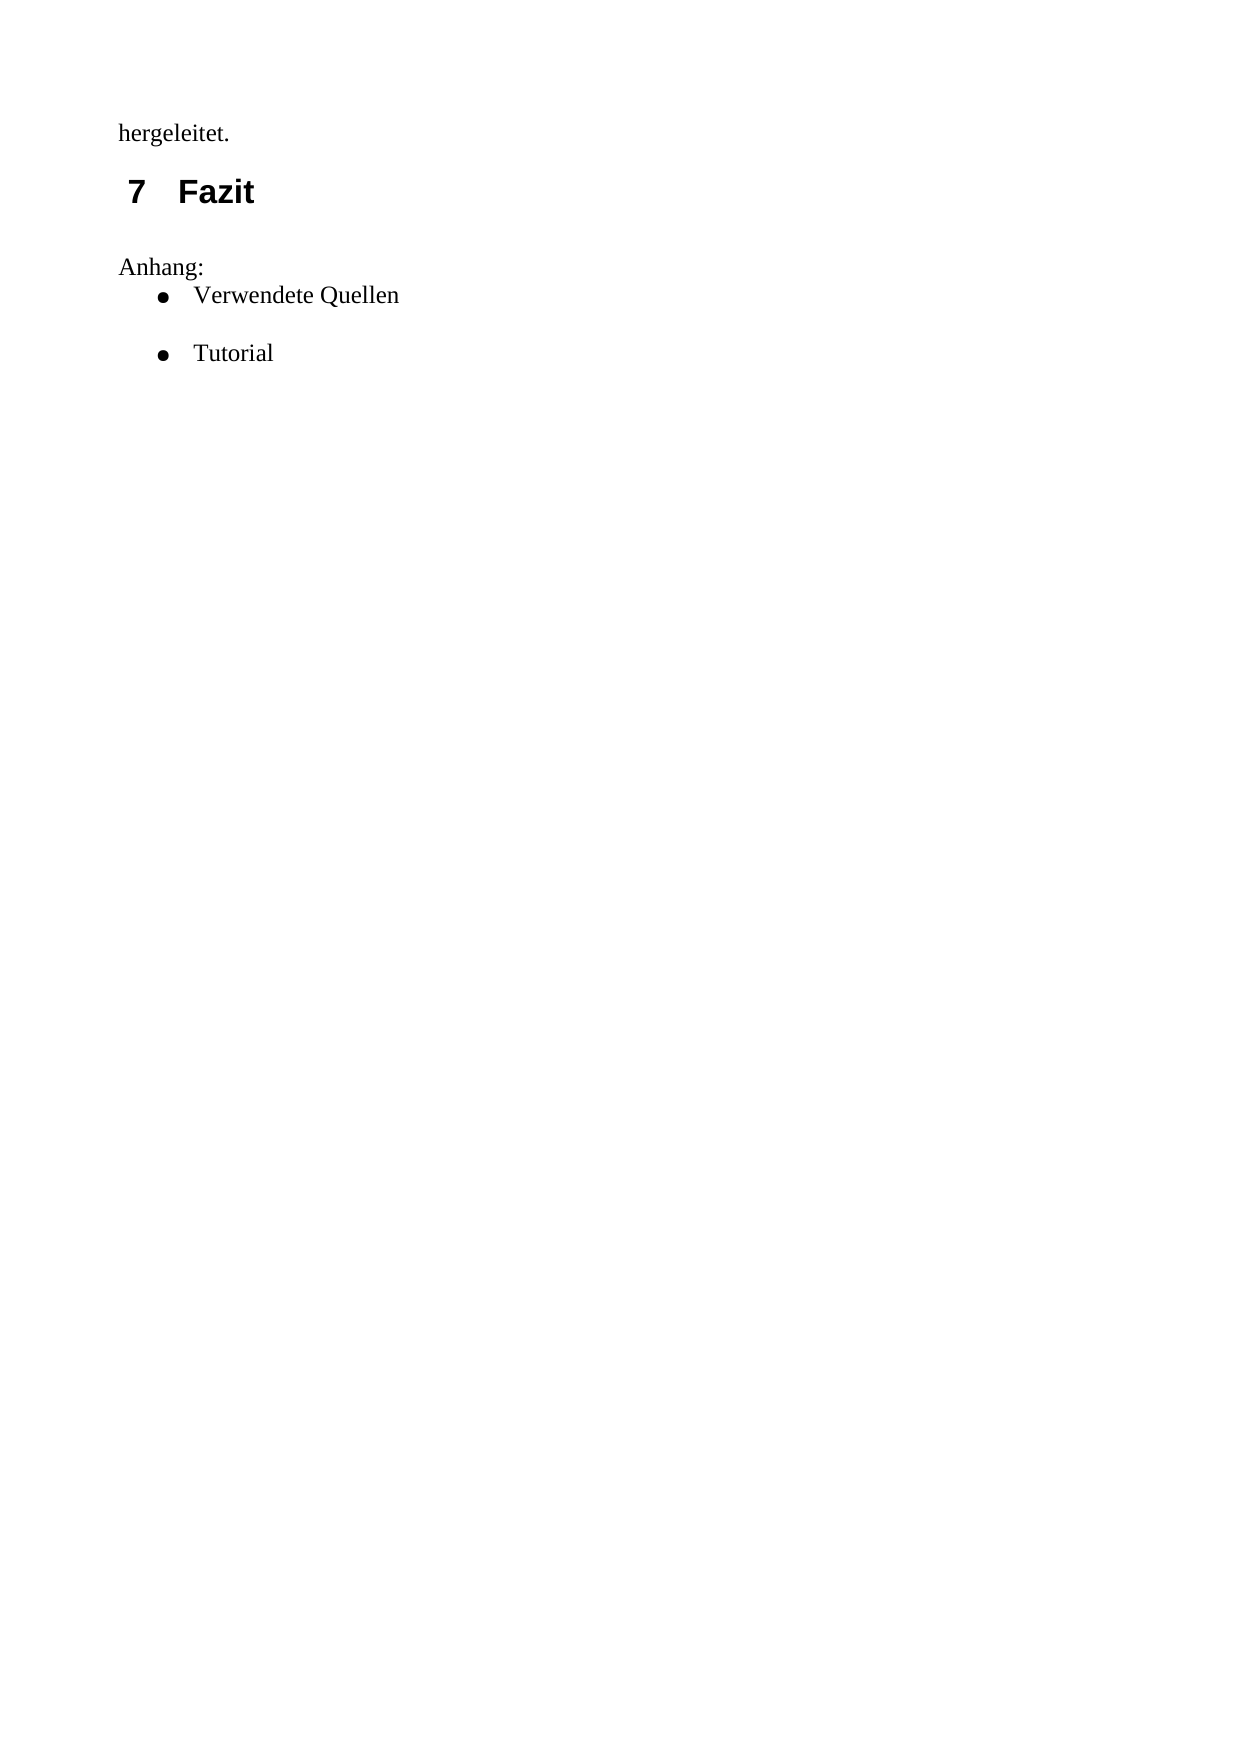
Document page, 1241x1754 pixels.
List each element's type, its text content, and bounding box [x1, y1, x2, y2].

subtitle Fazit [118, 172, 1122, 211]
list Tutorial [156, 338, 1122, 367]
list Verwendete Quellen [156, 281, 1122, 309]
text Anhang: [118, 252, 1122, 281]
text hergeleitet. [118, 118, 1122, 147]
